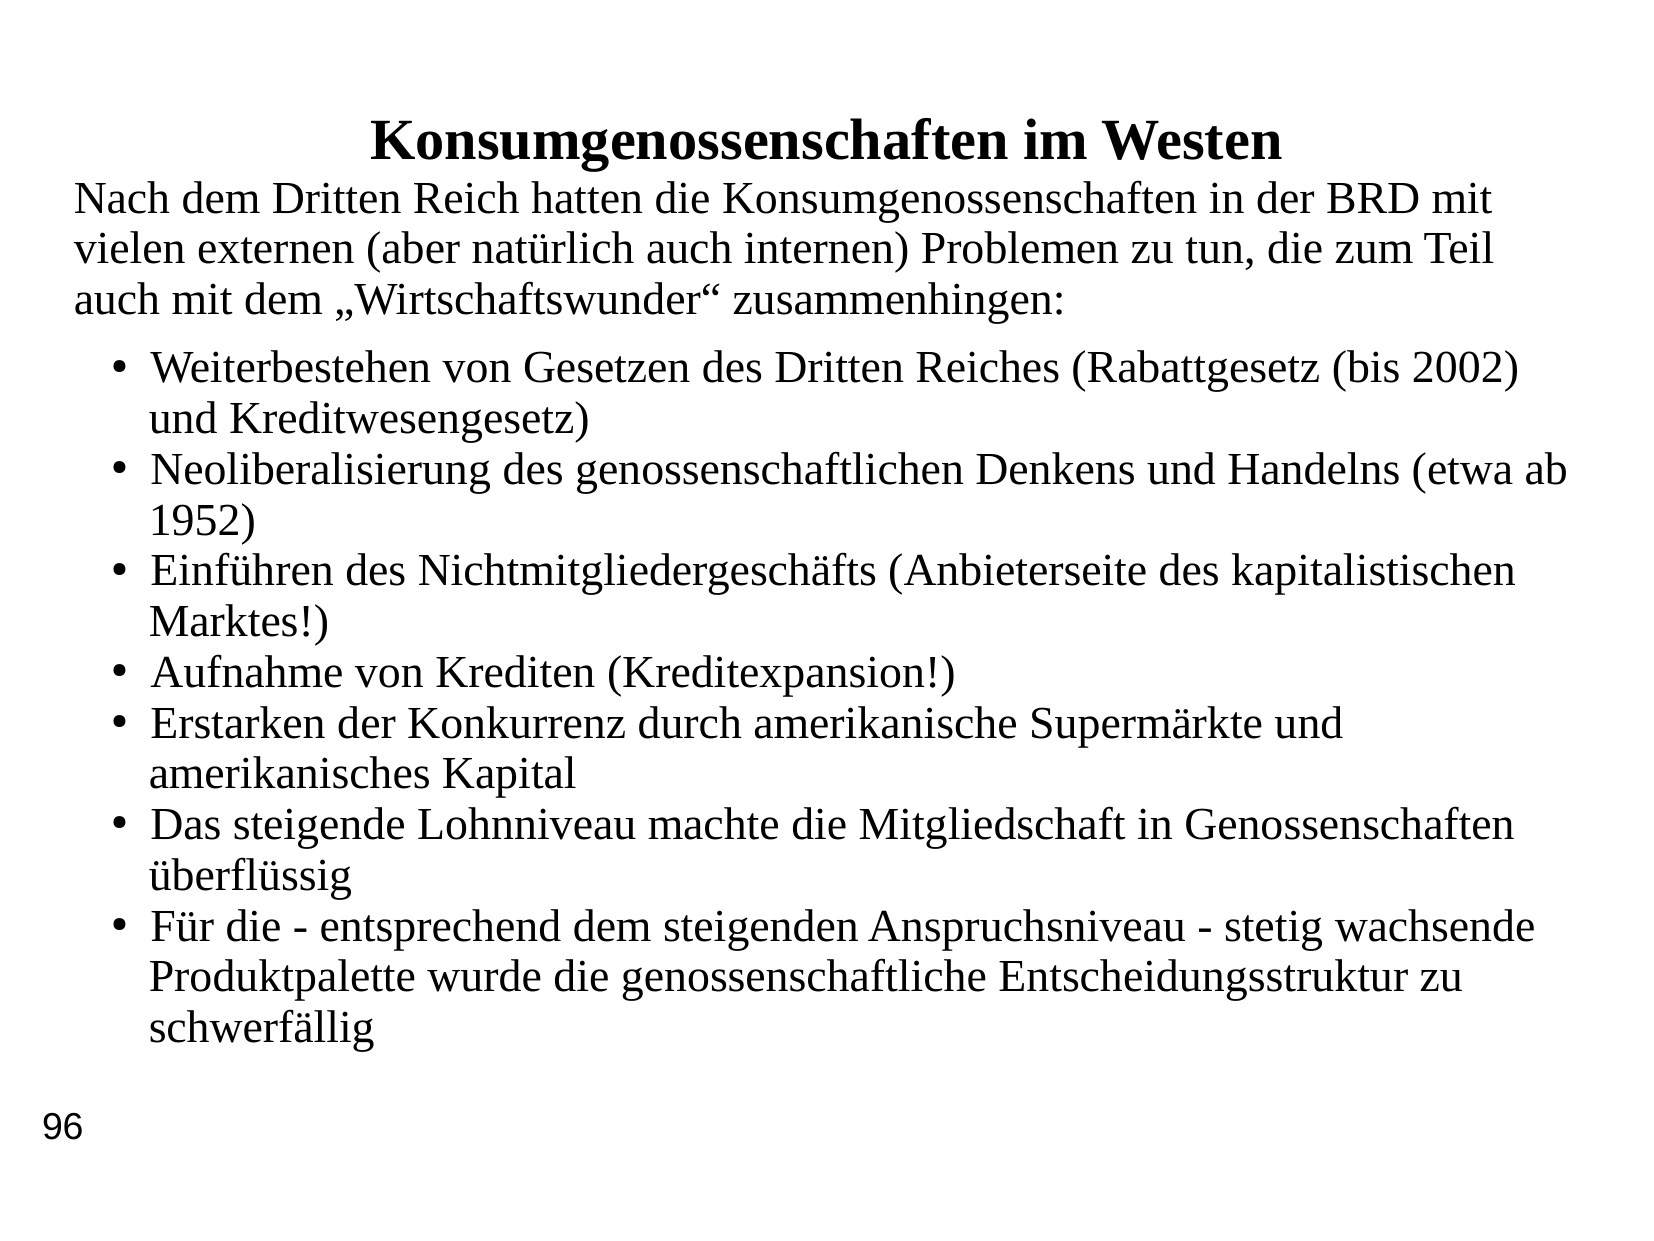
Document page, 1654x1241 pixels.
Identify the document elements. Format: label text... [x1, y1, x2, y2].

text_box Konsumgenossenschaften im Westen Nach dem Dritten Reich hatten die Konsumgenossenschaften in der BRD mit vielen externen (aber natürlich auch internen) Problemen zu tun, die zum Teil auch mit dem „Wirtschaftswunder“ zusammenhingen: Weiterbestehen von Gesetzen des Dritten Reiches (Rabattgesetz (bis 2002) und Kreditwesengesetz) Neoliberalisierung des genossenschaftlichen Denkens und Handelns (etwa ab 1952) Einführen des Nichtmitgliedergeschäfts (Anbieterseite des kapitalistischen Marktes!) Aufnahme von Krediten (Kreditexpansion!) Erstarken der Konkurrenz durch amerikanische Supermärkte und amerikanisches Kapital Das steigende Lohnniveau machte die Mitgliedschaft in Genossenschaften überflüssig Für die - entsprechend dem steigenden Anspruchsniveau - stetig wachsende Produktpalette wurde die genossenschaftliche Entscheidungsstruktur zu schwerfällig [59, 100, 1595, 1060]
text_box [27, 1098, 245, 1169]
